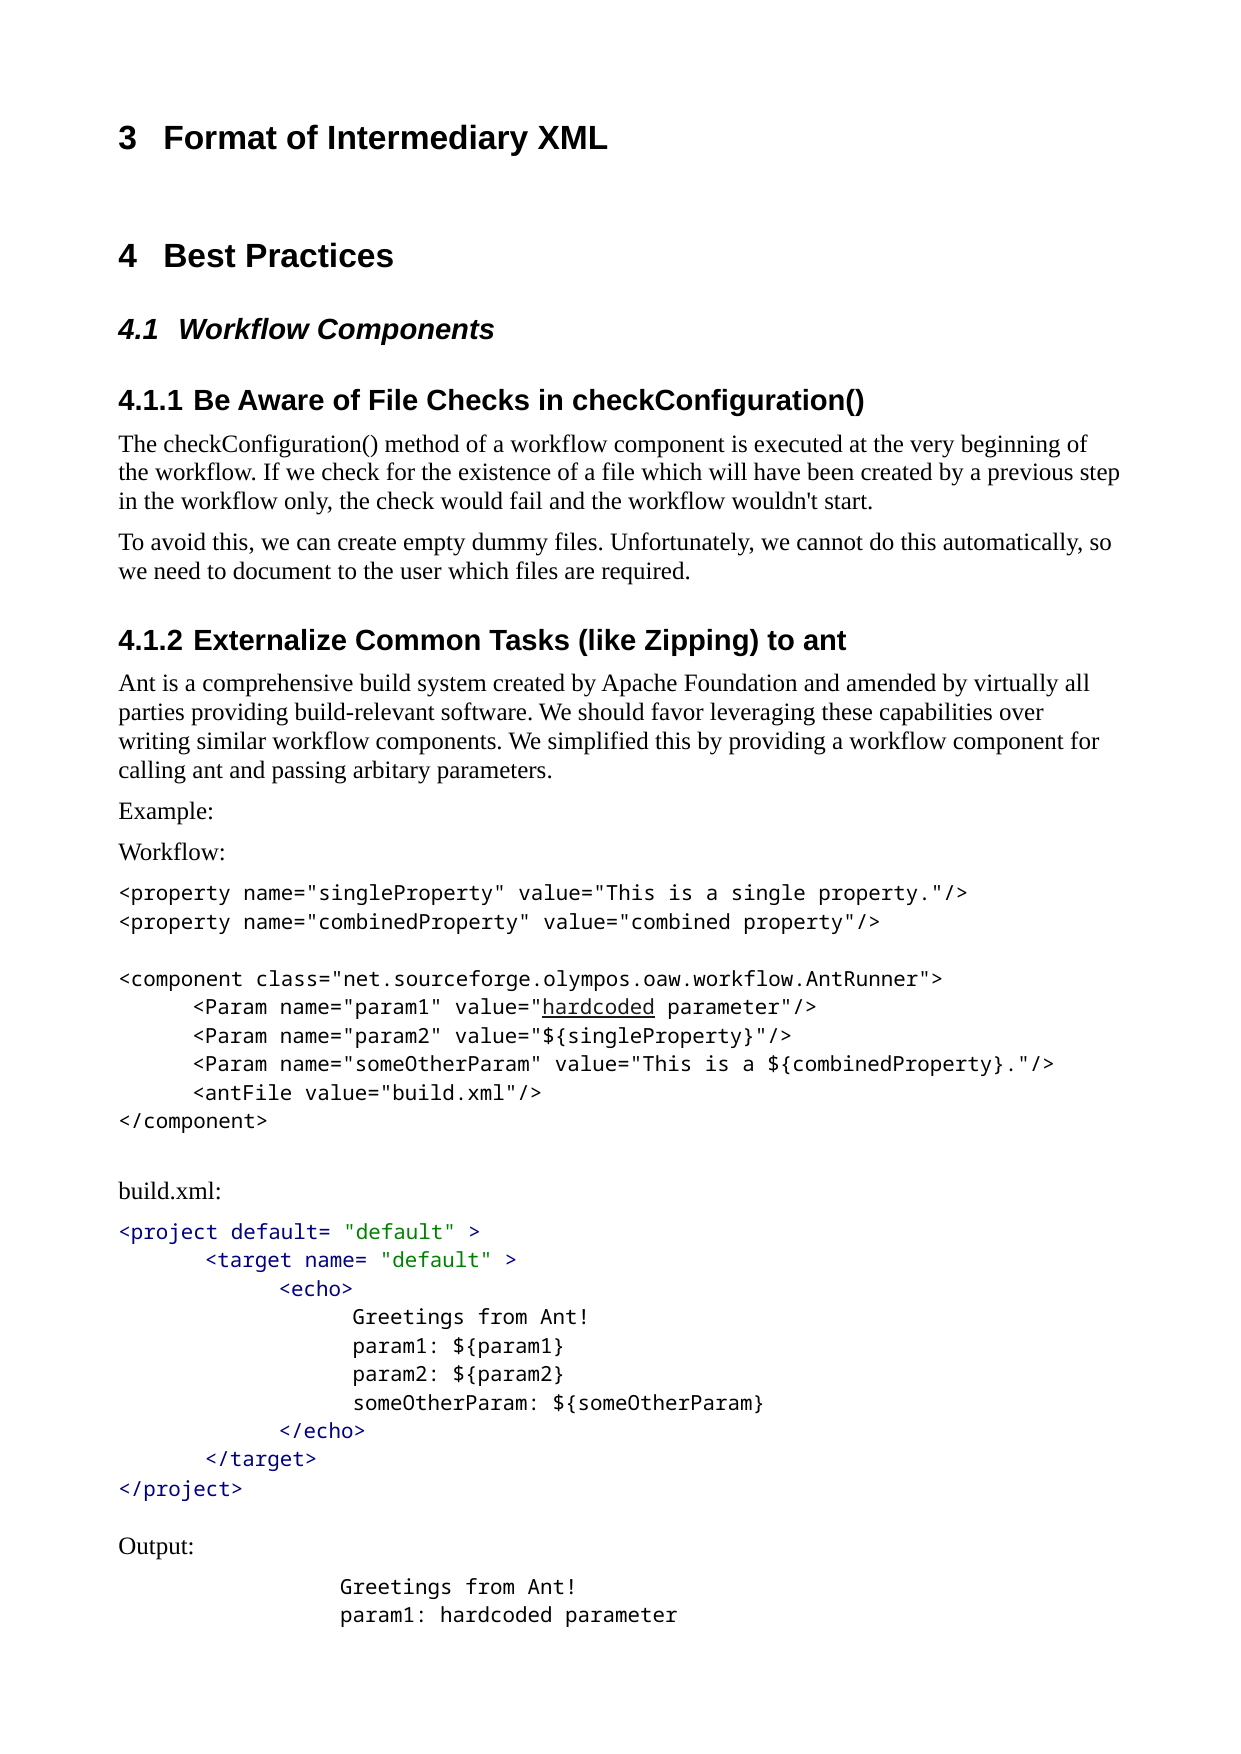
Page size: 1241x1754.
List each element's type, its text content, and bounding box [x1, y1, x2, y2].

text someOtherParam: ${someOtherParam} [118, 1388, 1122, 1416]
subtitle Externalize Common Tasks (like Zipping) to ant [118, 622, 1122, 656]
text build.xml: [118, 1176, 1122, 1204]
text <Param name="someOtherParam" value="This is a ${combinedProperty}."/> [118, 1049, 1122, 1078]
text </echo> [118, 1416, 1122, 1444]
text Greetings from Ant! [118, 1302, 1122, 1331]
text <property name="combinedProperty" value="combined property"/> [118, 907, 1122, 935]
subtitle Workflow Components [118, 312, 1122, 345]
text Ant is a comprehensive build system created by Apache Foundation and amended by virtually all parties providing build-relevant software. We should favor leveraging these capabilities over writing similar workflow components. We simplified this by providing a workflow component for calling ant and passing arbitary parameters. [118, 668, 1122, 783]
subtitle Format of Intermediary XML [118, 118, 1122, 157]
text param1: hardcoded parameter [118, 1601, 1122, 1629]
text <echo> [118, 1274, 1122, 1302]
text <antFile value="build.xml"/> [118, 1078, 1122, 1106]
text <Param name="param1" value="hardcoded parameter"/> [118, 992, 1122, 1021]
text param2: ${param2} [118, 1359, 1122, 1388]
text param1: ${param1} [118, 1331, 1122, 1359]
text </project> [118, 1473, 1122, 1502]
text Greetings from Ant! [118, 1572, 1122, 1601]
subtitle Be Aware of File Checks in checkConfiguration() [118, 383, 1122, 416]
text The checkConfiguration() method of a workflow component is executed at the very beginning of the workflow. If we check for the existence of a file which will have been created by a previous step in the workflow only, the check would fail and the workflow wouldn't start. [118, 429, 1122, 515]
text </target> [118, 1444, 1122, 1473]
text Example: [118, 796, 1122, 825]
text <Param name="param2" value="${singleProperty}"/> [118, 1021, 1122, 1049]
text <project default= "default" > [118, 1217, 1122, 1245]
subtitle Best Practices [118, 236, 1122, 274]
text Workflow: [118, 837, 1122, 866]
text </component> [118, 1106, 1122, 1134]
text <component class="net.sourceforge.olympos.oaw.workflow.AntRunner"> [118, 964, 1122, 992]
text <property name="singleProperty" value="This is a single property."/> [118, 878, 1122, 907]
text To avoid this, we can create empty dummy files. Unfortunately, we cannot do this automatically, so we need to document to the user which files are required. [118, 527, 1122, 585]
text Output: [118, 1531, 1122, 1559]
text <target name= "default" > [118, 1245, 1122, 1274]
